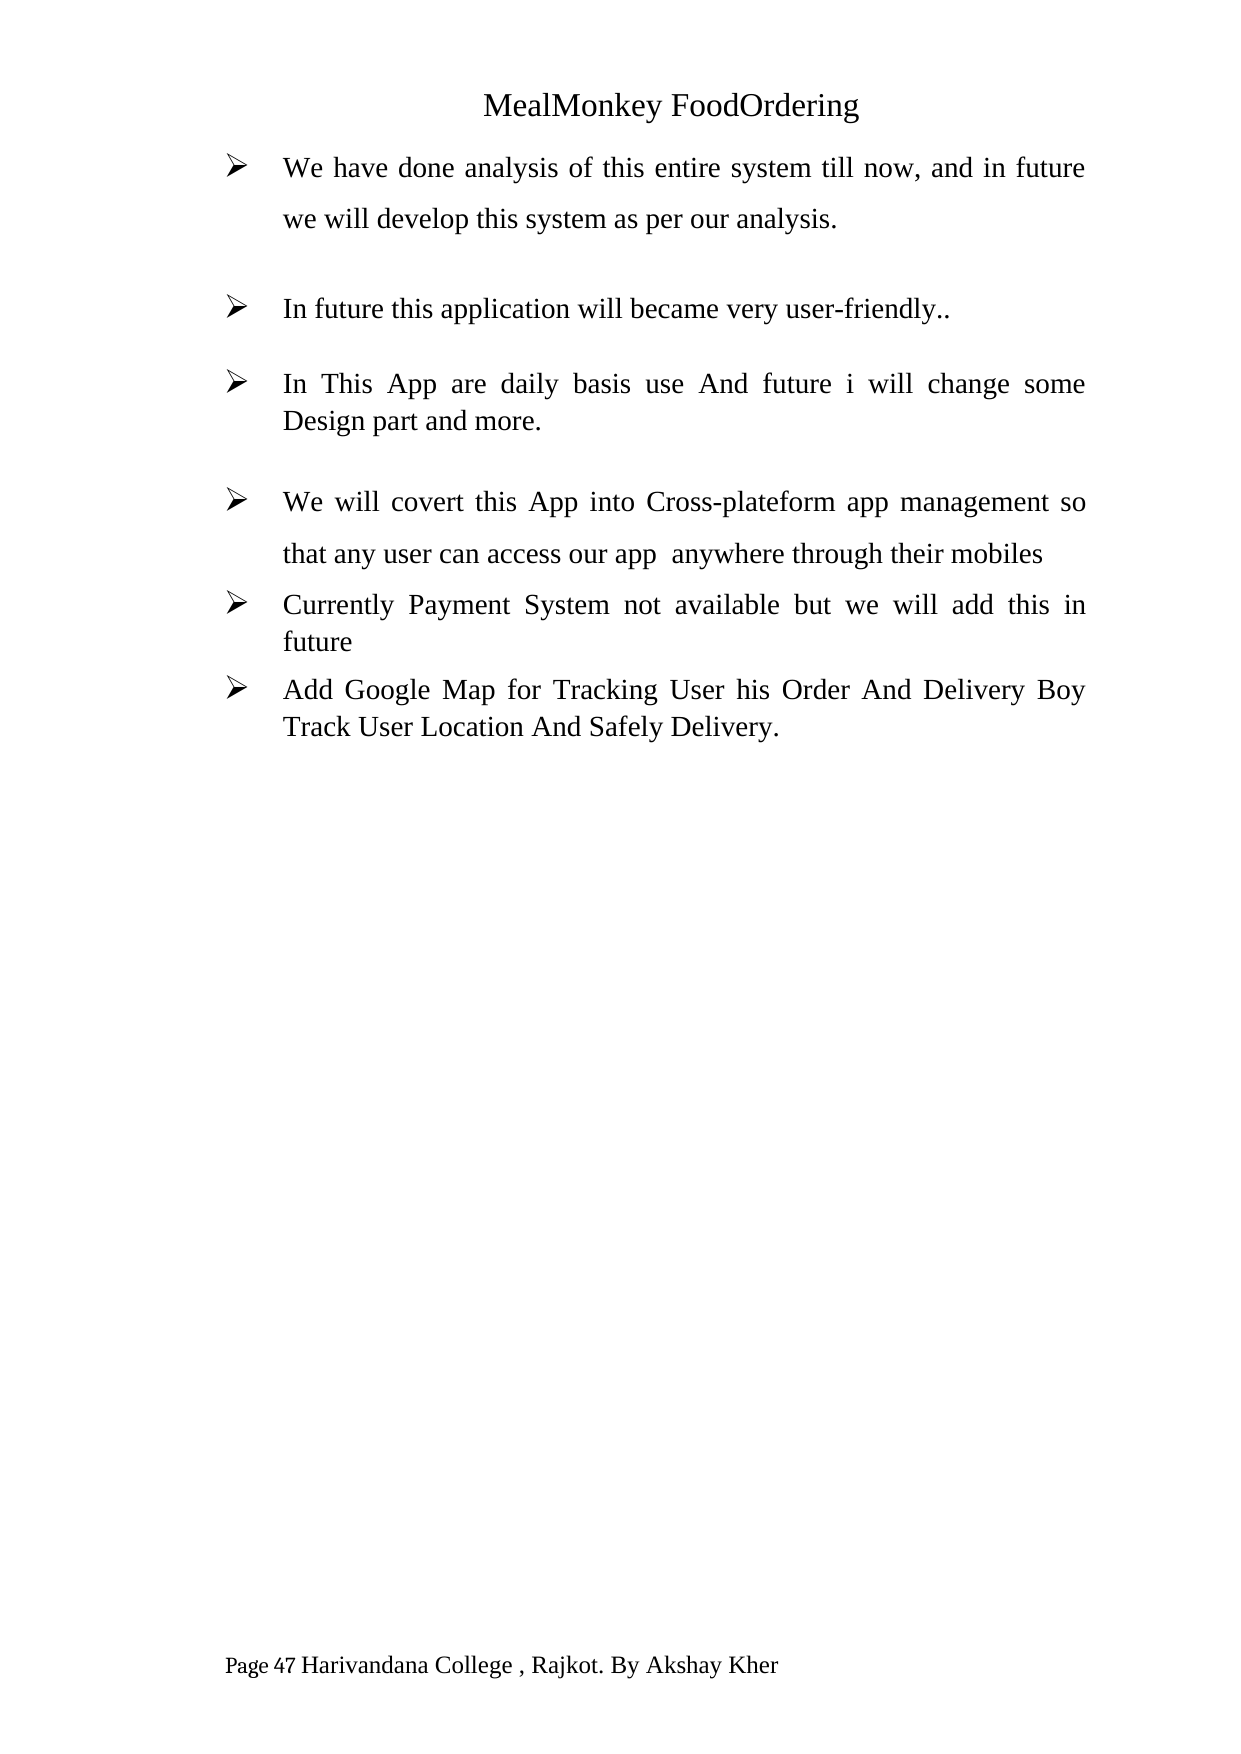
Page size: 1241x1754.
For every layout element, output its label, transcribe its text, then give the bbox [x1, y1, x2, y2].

list Currently Payment System not available but we will add this in future [223, 587, 1087, 658]
list Add Google Map for Tracking User his Order And Delivery Boy Track User Location And Safely Delivery. [223, 672, 1087, 742]
list In This App are daily basis use And future i will change some Design part and more. [223, 366, 1087, 436]
list We have done analysis of this entire system till now, and in future we will develop this system as per our analysis. [223, 150, 1087, 235]
list In future this application will became very user-friendly.. [223, 291, 1087, 326]
list We will covert this App into Cross-plateform app management so that any user can access our app anywhere through their mobiles [223, 484, 1087, 569]
